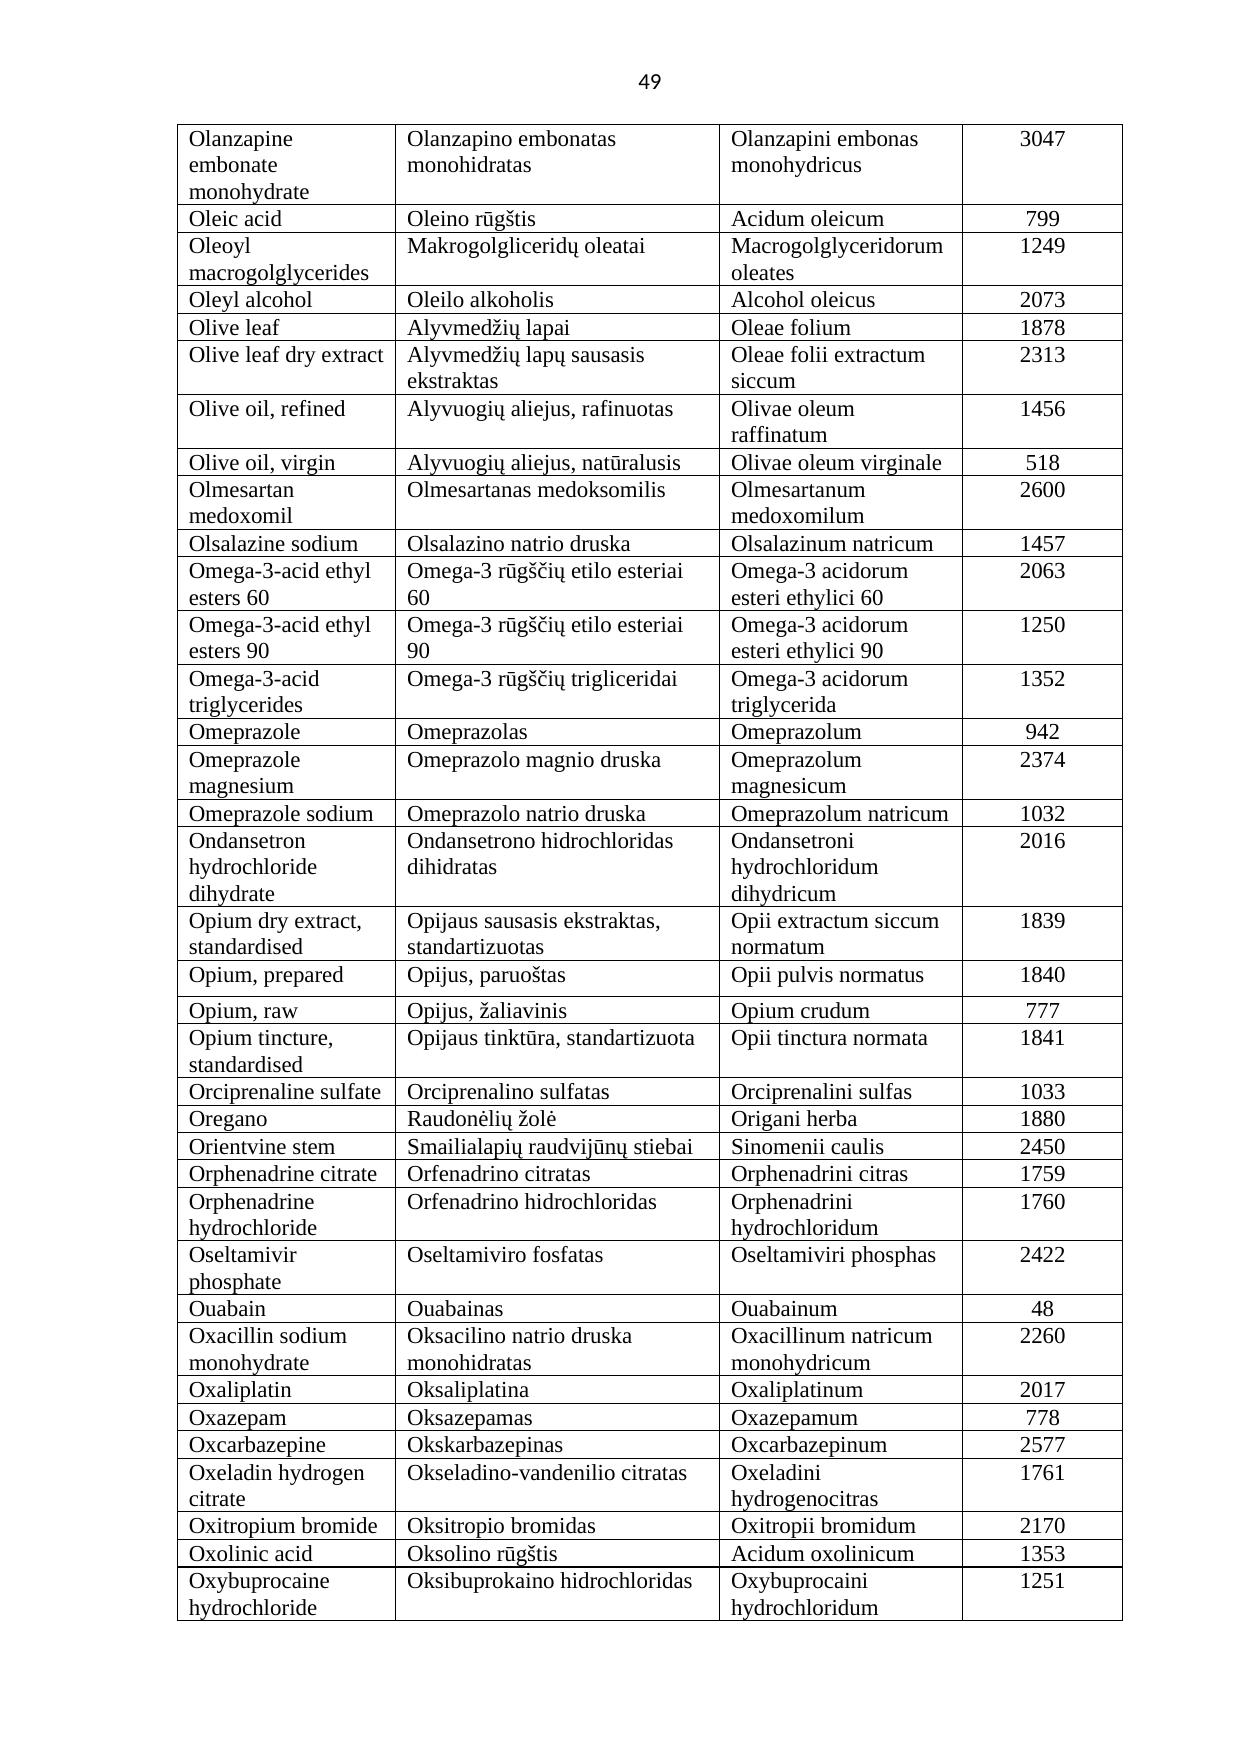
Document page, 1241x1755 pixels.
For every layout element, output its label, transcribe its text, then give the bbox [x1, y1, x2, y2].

table_cell Olanzapini embonas monohydricus [720, 125, 962, 204]
table_cell Oxcarbazepine [178, 1431, 395, 1457]
table_cell Orphenadrini hydrochloridum [720, 1188, 962, 1240]
table_cell Omeprazolo natrio druska [396, 800, 719, 826]
table_cell 2063 [963, 557, 1122, 610]
table_cell 2577 [963, 1431, 1122, 1457]
table_cell Omeprazolum natricum [720, 800, 962, 826]
table_cell Oxybuprocaine hydrochloride [178, 1568, 395, 1620]
table_cell Oleilo alkoholis [396, 286, 719, 313]
table_cell Sinomenii caulis [720, 1133, 962, 1159]
table_cell Omega-3-acid ethyl esters 90 [178, 611, 395, 664]
table_cell 1352 [963, 665, 1122, 717]
table_cell Oseltamivir phosphate [178, 1241, 395, 1294]
table_cell Alyvmedžių lapų sausasis ekstraktas [396, 341, 719, 394]
table_cell Ondansetroni hydrochloridum dihydricum [720, 827, 962, 906]
table_cell Oxeladini hydrogenocitras [720, 1459, 962, 1511]
table_cell Omega-3 rūgščių etilo esteriai 90 [396, 611, 719, 664]
table_cell 1033 [963, 1078, 1122, 1104]
table_cell Orciprenaline sulfate [178, 1078, 395, 1104]
table_cell 3047 [963, 125, 1122, 204]
table_cell Alyvmedžių lapai [396, 314, 719, 340]
table_cell 1880 [963, 1106, 1122, 1132]
table_cell Omeprazolum [720, 719, 962, 745]
table_cell Ouabainum [720, 1295, 962, 1322]
table_cell Olsalazinum natricum [720, 530, 962, 556]
table_cell Oseltamiviri phosphas [720, 1241, 962, 1294]
table_cell Oleyl alcohol [178, 286, 395, 313]
table_cell Acidum oleicum [720, 205, 962, 232]
table_cell 1249 [963, 233, 1122, 285]
table_cell 2073 [963, 286, 1122, 313]
table_cell 1760 [963, 1188, 1122, 1240]
table_cell Olanzapine embonate monohydrate [178, 125, 395, 204]
table_cell Omeprazolo magnio druska [396, 746, 719, 798]
table_cell Ondansetrono hidrochloridas dihidratas [396, 827, 719, 906]
table_cell Oxitropium bromide [178, 1512, 395, 1539]
table_cell Opium, raw [178, 997, 395, 1023]
table_cell Opijaus tinktūra, standartizuota [396, 1024, 719, 1077]
table_cell Orientvine stem [178, 1133, 395, 1159]
table_cell Opium dry extract, standardised [178, 907, 395, 960]
table_cell Olanzapino embonatas monohidratas [396, 125, 719, 204]
table_cell 2422 [963, 1241, 1122, 1294]
table_cell Smailialapių raudvijūnų stiebai [396, 1133, 719, 1159]
table_cell Oxaliplatin [178, 1376, 395, 1403]
table_cell Opijus, paruoštas [396, 961, 719, 996]
table_cell 1457 [963, 530, 1122, 556]
table_cell Alcohol oleicus [720, 286, 962, 313]
table_cell Omega-3-acid ethyl esters 60 [178, 557, 395, 610]
table_cell Omega-3 rūgščių etilo esteriai 60 [396, 557, 719, 610]
table_cell Orciprenalini sulfas [720, 1078, 962, 1104]
table_cell Oseltamiviro fosfatas [396, 1241, 719, 1294]
table_cell Raudonėlių žolė [396, 1106, 719, 1132]
table_cell Oxcarbazepinum [720, 1431, 962, 1457]
table_cell Oleino rūgštis [396, 205, 719, 232]
table_cell Ondansetron hydrochloride dihydrate [178, 827, 395, 906]
table_cell 1878 [963, 314, 1122, 340]
table_cell Okseladino-vandenilio citratas [396, 1459, 719, 1511]
table_cell Olivae oleum raffinatum [720, 395, 962, 448]
table_cell Opium tincture, standardised [178, 1024, 395, 1077]
table_cell Oxeladin hydrogen citrate [178, 1459, 395, 1511]
table_cell Opium, prepared [178, 961, 395, 996]
table_cell Origani herba [720, 1106, 962, 1132]
table_cell Omega-3 acidorum esteri ethylici 60 [720, 557, 962, 610]
table_cell Oksacilino natrio druska monohidratas [396, 1323, 719, 1375]
table_cell Oleic acid [178, 205, 395, 232]
table_cell Omega-3 acidorum esteri ethylici 90 [720, 611, 962, 664]
table_cell 1251 [963, 1568, 1122, 1620]
table_cell Orfenadrino hidrochloridas [396, 1188, 719, 1240]
table_cell Oksaliplatina [396, 1376, 719, 1403]
table_cell Oleoyl macrogolglycerides [178, 233, 395, 285]
table_cell Oregano [178, 1106, 395, 1132]
table_cell Oksazepamas [396, 1404, 719, 1430]
table_cell Olmesartanas medoksomilis [396, 476, 719, 529]
table_cell Oxybuprocaini hydrochloridum [720, 1568, 962, 1620]
table_cell 1759 [963, 1160, 1122, 1187]
table_cell Acidum oxolinicum [720, 1540, 962, 1566]
table_cell Ouabain [178, 1295, 395, 1322]
table_cell Olmesartanum medoxomilum [720, 476, 962, 529]
table_cell Omega-3-acid triglycerides [178, 665, 395, 717]
table_cell 2600 [963, 476, 1122, 529]
table_cell Olivae oleum virginale [720, 449, 962, 475]
table_cell 2313 [963, 341, 1122, 394]
table_cell Olive leaf [178, 314, 395, 340]
table_cell Alyvuogių aliejus, rafinuotas [396, 395, 719, 448]
table_cell Oxolinic acid [178, 1540, 395, 1566]
table_cell Olive oil, virgin [178, 449, 395, 475]
table_cell 1839 [963, 907, 1122, 960]
table_cell Oxaliplatinum [720, 1376, 962, 1403]
table_cell Opijaus sausasis ekstraktas, standartizuotas [396, 907, 719, 960]
table_cell Olmesartan medoxomil [178, 476, 395, 529]
table_cell Makrogolgliceridų oleatai [396, 233, 719, 285]
table_cell Opii extractum siccum normatum [720, 907, 962, 960]
table_cell Olsalazine sodium [178, 530, 395, 556]
table_cell Macrogolglyceridorum oleates [720, 233, 962, 285]
table_cell Omeprazole sodium [178, 800, 395, 826]
table_cell Ouabainas [396, 1295, 719, 1322]
table_cell Oksitropio bromidas [396, 1512, 719, 1539]
table_cell 778 [963, 1404, 1122, 1430]
table_cell 1032 [963, 800, 1122, 826]
table_cell Omeprazolas [396, 719, 719, 745]
table_cell Omega-3 acidorum triglycerida [720, 665, 962, 717]
table_cell 2374 [963, 746, 1122, 798]
table_cell 48 [963, 1295, 1122, 1322]
table_cell Omeprazolum magnesicum [720, 746, 962, 798]
table_cell Opii pulvis normatus [720, 961, 962, 996]
table_cell 942 [963, 719, 1122, 745]
table_cell Opium crudum [720, 997, 962, 1023]
table_cell Olive leaf dry extract [178, 341, 395, 394]
table_cell 799 [963, 205, 1122, 232]
table_cell Omega-3 rūgščių trigliceridai [396, 665, 719, 717]
table_cell Okskarbazepinas [396, 1431, 719, 1457]
table_cell Omeprazole [178, 719, 395, 745]
table_cell Oksolino rūgštis [396, 1540, 719, 1566]
table_cell Oleae folii extractum siccum [720, 341, 962, 394]
table_cell 518 [963, 449, 1122, 475]
table_cell Oleae folium [720, 314, 962, 340]
table_cell Orciprenalino sulfatas [396, 1078, 719, 1104]
table_cell Opii tinctura normata [720, 1024, 962, 1077]
table_cell 1841 [963, 1024, 1122, 1077]
table_cell Oxacillin sodium monohydrate [178, 1323, 395, 1375]
table_cell Oxacillinum natricum monohydricum [720, 1323, 962, 1375]
table_cell Oxazepam [178, 1404, 395, 1430]
table_cell 1353 [963, 1540, 1122, 1566]
table_cell Alyvuogių aliejus, natūralusis [396, 449, 719, 475]
table_cell Olsalazino natrio druska [396, 530, 719, 556]
table_cell Orfenadrino citratas [396, 1160, 719, 1187]
table_cell Orphenadrine hydrochloride [178, 1188, 395, 1240]
table_cell Oxitropii bromidum [720, 1512, 962, 1539]
table_cell 2260 [963, 1323, 1122, 1375]
table_cell Oksibuprokaino hidrochloridas [396, 1568, 719, 1620]
table_cell 777 [963, 997, 1122, 1023]
table_cell Orphenadrini citras [720, 1160, 962, 1187]
table_cell 1250 [963, 611, 1122, 664]
table_cell 1456 [963, 395, 1122, 448]
table_cell Opijus, žaliavinis [396, 997, 719, 1023]
table_cell Olive oil, refined [178, 395, 395, 448]
table_cell Omeprazole magnesium [178, 746, 395, 798]
table_cell 2450 [963, 1133, 1122, 1159]
table_cell 2170 [963, 1512, 1122, 1539]
table_cell 1761 [963, 1459, 1122, 1511]
table_cell Oxazepamum [720, 1404, 962, 1430]
table_cell 2017 [963, 1376, 1122, 1403]
table_cell 1840 [963, 961, 1122, 996]
table_cell 2016 [963, 827, 1122, 906]
table_cell Orphenadrine citrate [178, 1160, 395, 1187]
